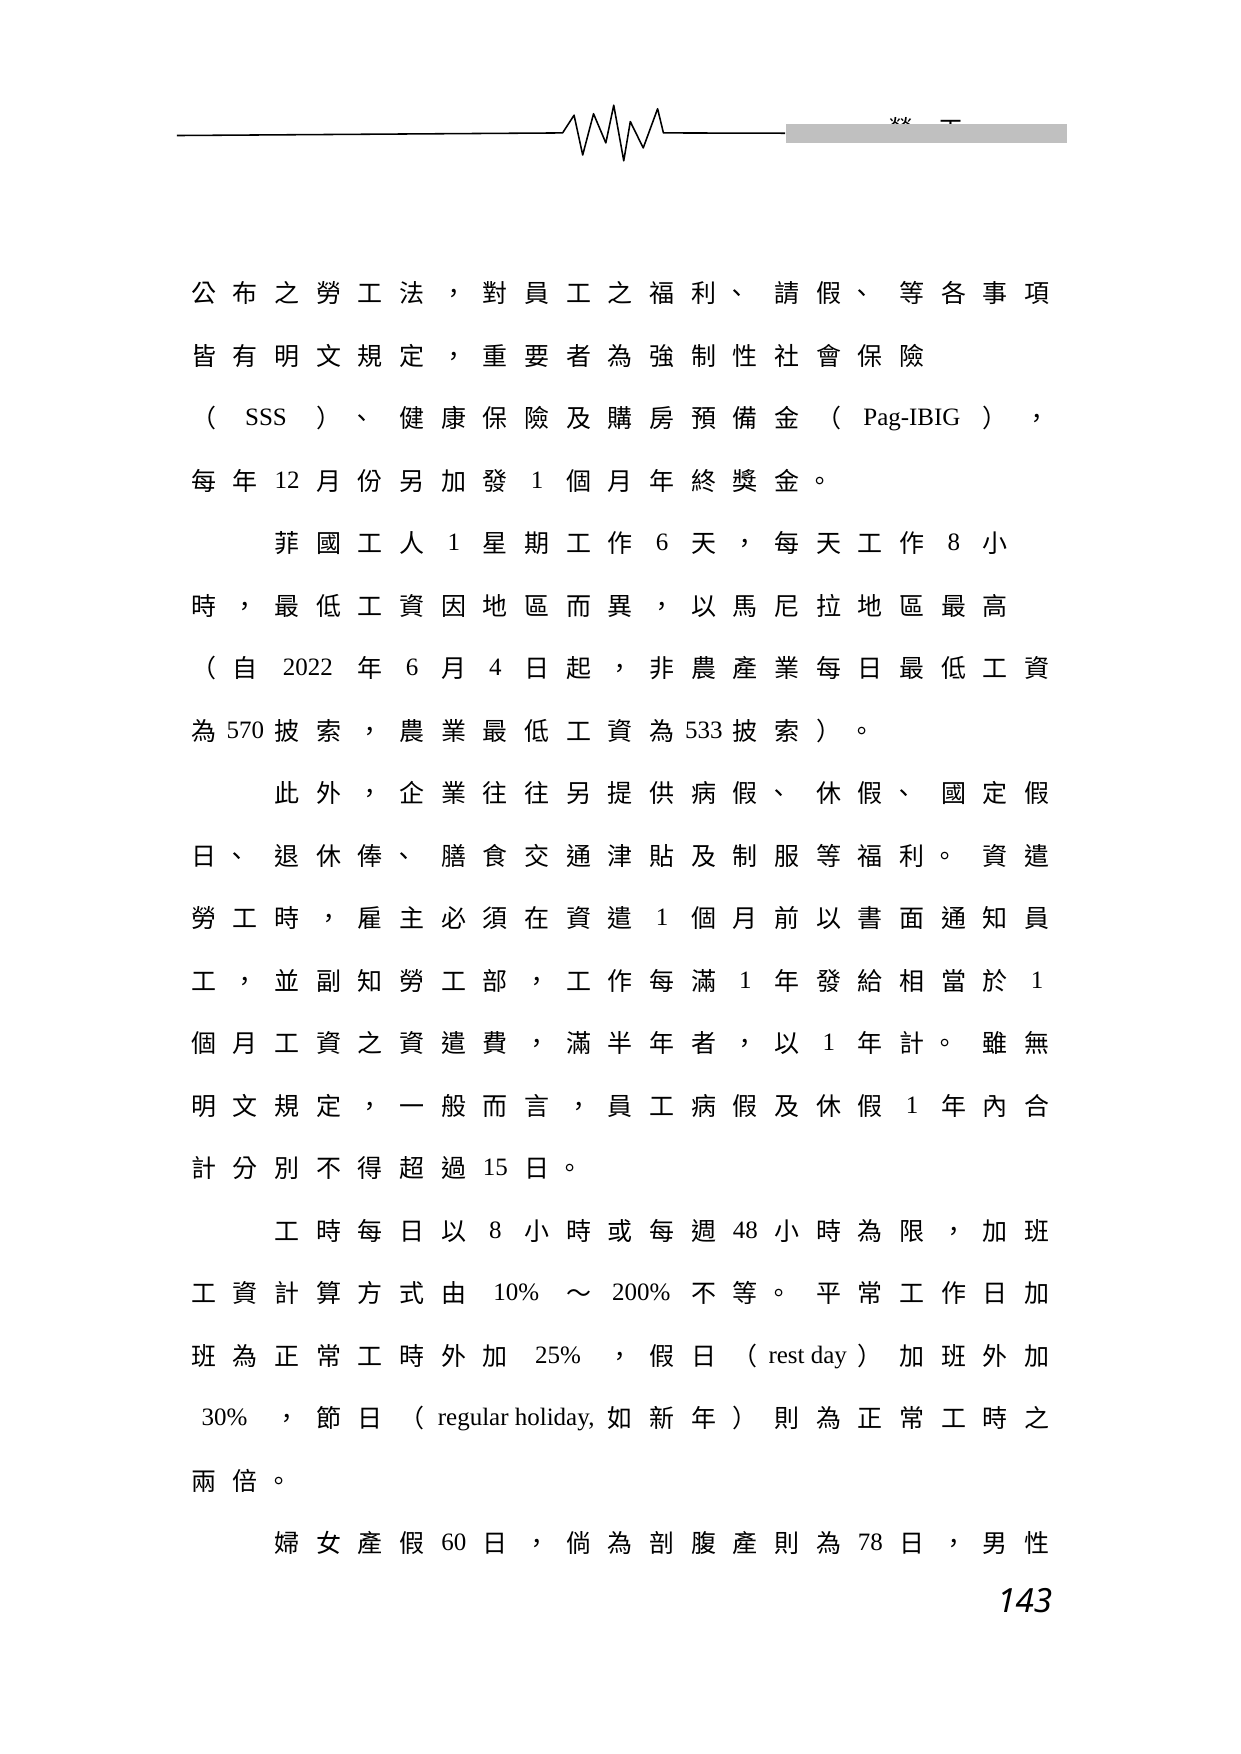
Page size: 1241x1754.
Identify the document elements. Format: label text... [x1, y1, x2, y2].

text 婦女產假60日，倘為剖腹產則為78日，男性 [183, 1500, 1058, 1563]
text 菲國工人1星期工作6天，每天工作8小時，最低工資因地區而異，以馬尼拉地區最高（自2022年6月4日起，非農產業每日最低工資為570披索，農業最低工資為533披索）。 [183, 500, 1058, 750]
text 工時每日以8小時或每週48小時為限，加班工資計算方式由10%～200%不等。平常工作日加班為正常工時外加25%，假日（rest day）加班外加30%，節日（regular holiday,如新年）則為正常工時之兩倍。 [183, 1188, 1058, 1500]
text 此外，企業往往另提供病假、休假、國定假日、退休俸、膳食交通津貼及制服等福利。資遣勞工時，雇主必須在資遣1個月前以書面通知員工，並副知勞工部，工作每滿1年發給相當於1個月工資之資遣費，滿半年者，以1年計。雖無明文規定，一般而言，員工病假及休假1年內合計分別不得超過15日。 [183, 750, 1058, 1188]
text 公布之勞工法，對員工之福利、請假、等各事項皆有明文規定，重要者為強制性社會保險（SSS）、健康保險及購房預備金（Pag-IBIG），每年12月份另加發1個月年終獎金。 [183, 250, 1058, 500]
